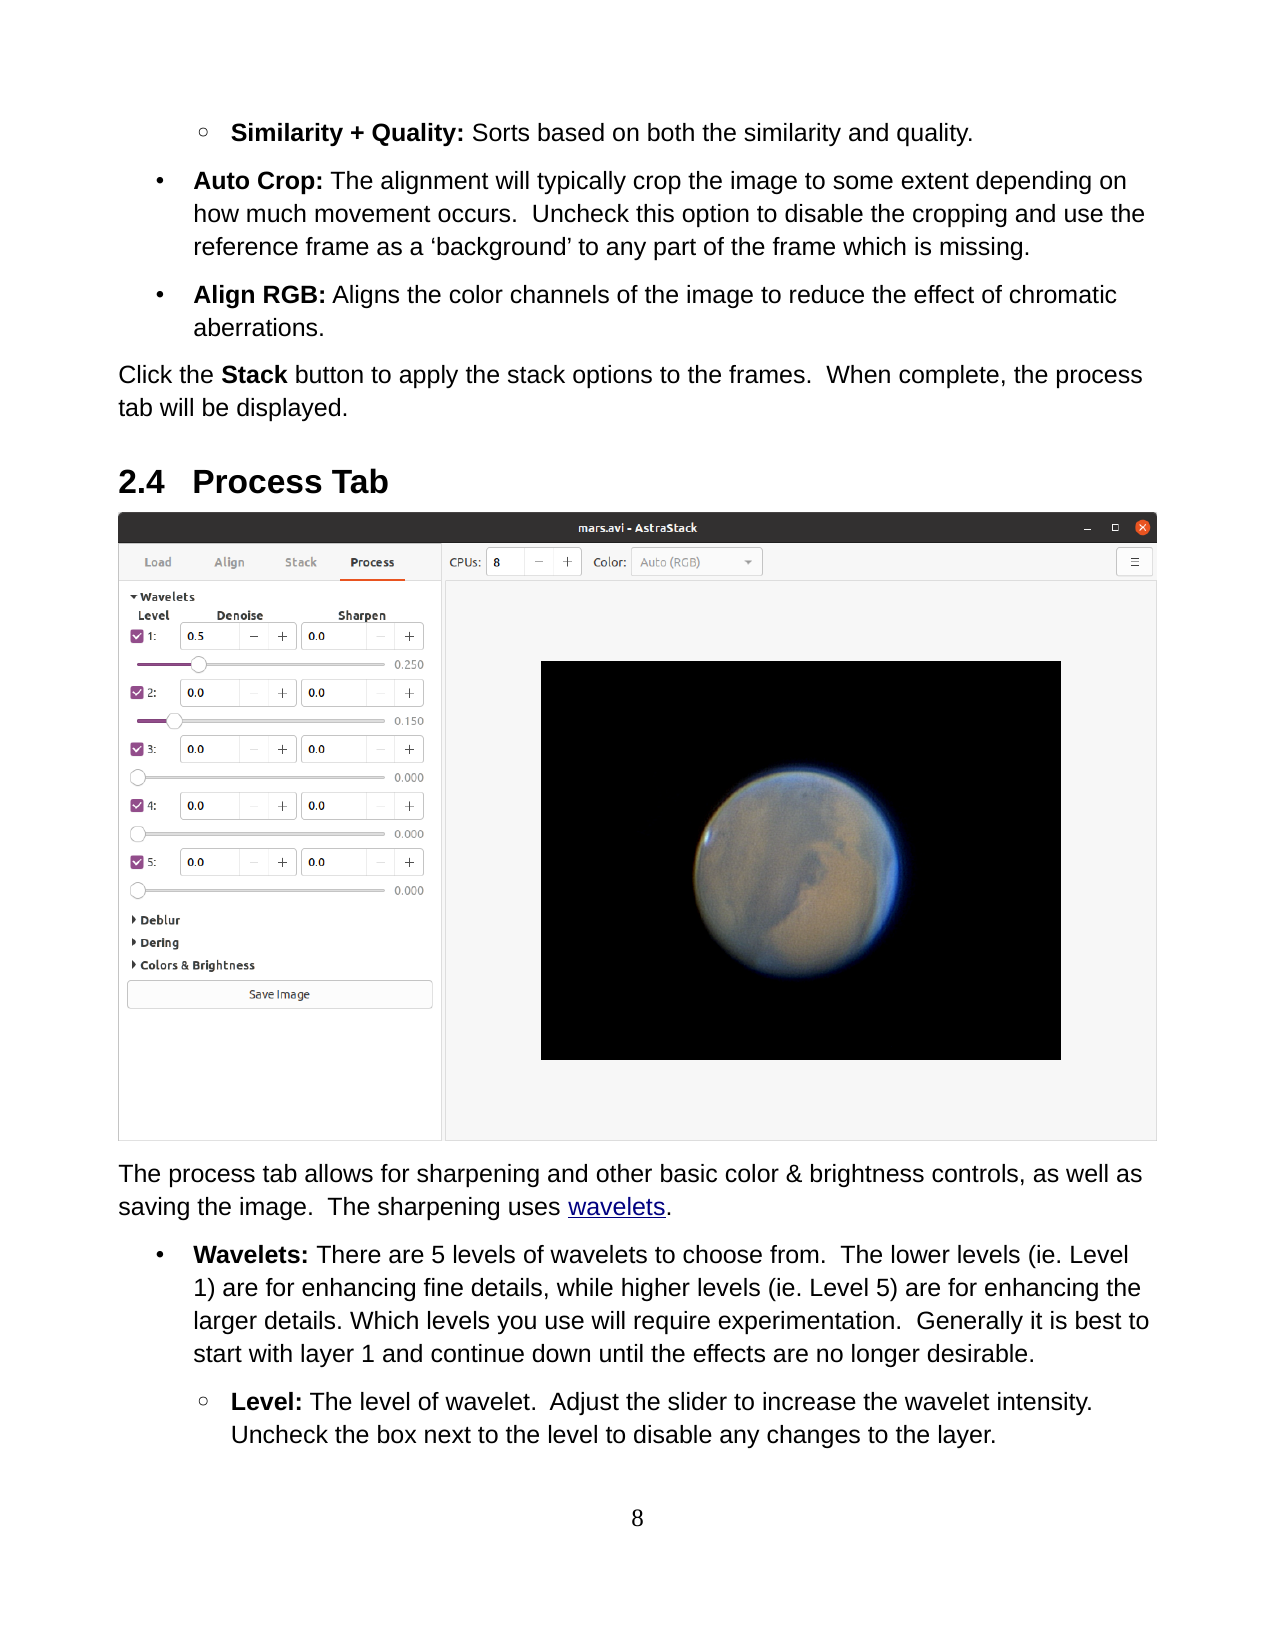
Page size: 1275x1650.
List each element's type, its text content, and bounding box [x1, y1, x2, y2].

text Click the Stack button to apply the stack options to the frames. When complete, the process tab will be displayed. [118, 360, 1157, 422]
list Align RGB: Aligns the color channels of the image to reduce the effect of chromatic aberrations. [156, 279, 1157, 341]
list Auto Crop: The alignment will typically crop the image to some extent depending on how much movement occurs. Uncheck this option to disable the cropping and use the reference frame as a ‘background’ to any part of the frame which is missing. [156, 166, 1157, 261]
list Wavelets: There are 5 levels of wavelets to choose from. The lower levels (ie. Level 1) are for enhancing fine details, while higher levels (ie. Level 5) are for enhancing the larger details. Which levels you use will require experimentation. Generally it is best to start with layer 1 and continue down until the effects are no longer desirable. [156, 1240, 1157, 1368]
picture [118, 512, 1157, 1141]
subtitle Process Tab [118, 462, 1157, 500]
text The process tab allows for sharpening and other basic color & brightness controls, as well as saving the image. The sharpening uses wavelets. [118, 1159, 1157, 1221]
list Similarity + Quality: Sorts based on both the similarity and quality. [193, 118, 1157, 147]
list Level: The level of wavelet. Adjust the slider to increase the wavelet intensity. Uncheck the box next to the level to disable any changes to the layer. [193, 1386, 1157, 1448]
